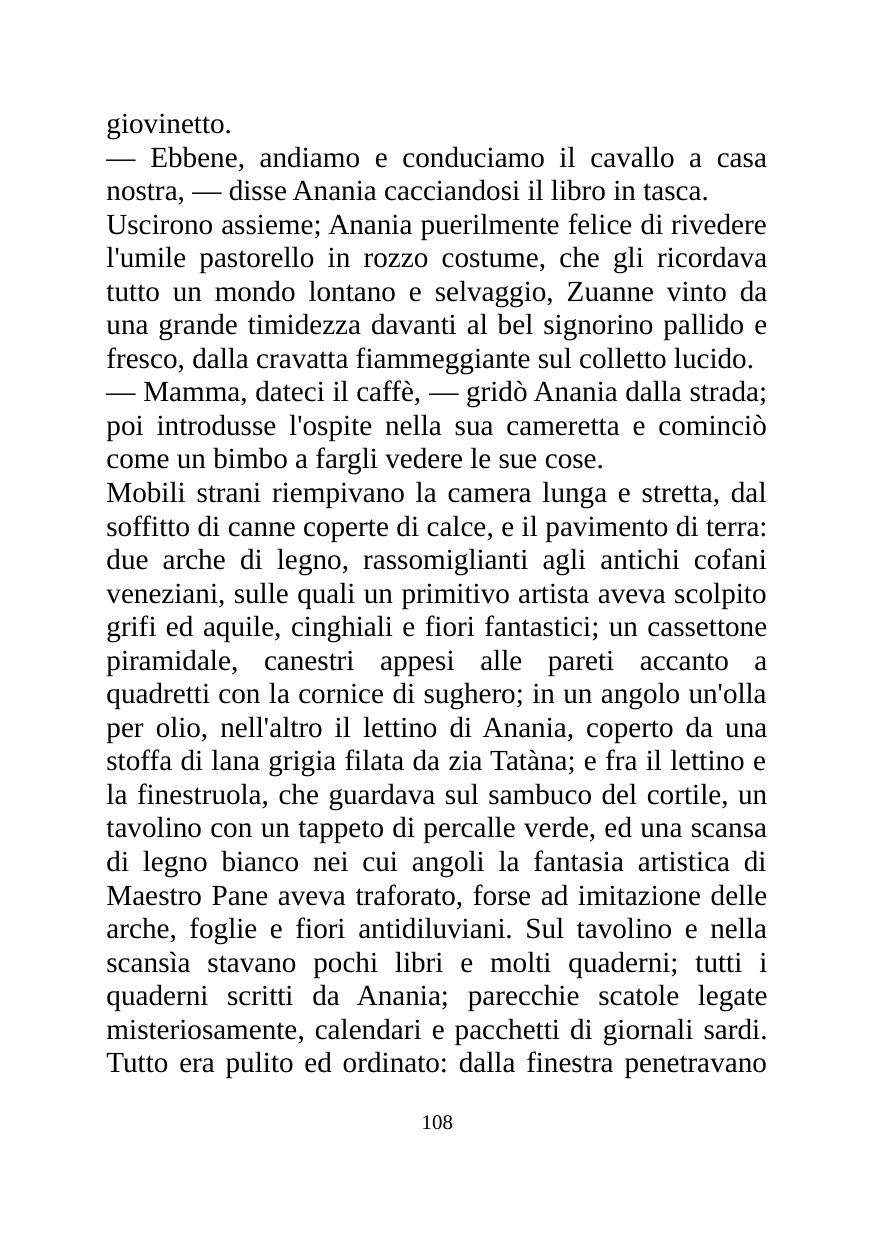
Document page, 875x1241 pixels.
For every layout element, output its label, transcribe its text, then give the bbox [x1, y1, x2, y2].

text Mobili strani riempivano la camera lunga e stretta, dal soffitto di canne coperte di calce, e il pavimento di terra: due arche di legno, rassomiglianti agli antichi cofani veneziani, sulle quali un primitivo artista aveva scolpito grifi ed aquile, cinghiali e fiori fantastici; un cassettone piramidale, canestri appesi alle pareti accanto a quadretti con la cornice di sughero; in un angolo un'olla per olio, nell'altro il lettino di Anania, coperto da una stoffa di lana grigia filata da zia Tatàna; e fra il lettino e la finestruola, che guardava sul sambuco del cortile, un tavolino con un tappeto di percalle verde, ed una scansa di legno bianco nei cui angoli la fantasia artistica di Maestro Pane aveva traforato, forse ad imitazione delle arche, foglie e fiori antidiluviani. Sul tavolino e nella scansìa stavano pochi libri e molti quaderni; tutti i quaderni scritti da Anania; parecchie scatole legate misteriosamente, calendari e pacchetti di giornali sardi. Tutto era pulito ed ordinato: dalla finestra penetravano [106, 475, 768, 1079]
text — Mamma, dateci il caffè, — gridò Anania dalla strada; poi introdusse l'ospite nella sua cameretta e cominciò come un bimbo a fargli vedere le sue cose. [106, 374, 768, 475]
text giovinetto. [106, 106, 768, 140]
text Uscirono assieme; Anania puerilmente felice di rivedere l'umile pastorello in rozzo costume, che gli ricordava tutto un mondo lontano e selvaggio, Zuanne vinto da una grande timidezza davanti al bel signorino pallido e fresco, dalla cravatta fiammeggiante sul colletto lucido. [106, 207, 768, 374]
text — Ebbene, andiamo e conduciamo il cavallo a casa nostra, — disse Anania cacciandosi il libro in tasca. [106, 140, 768, 207]
